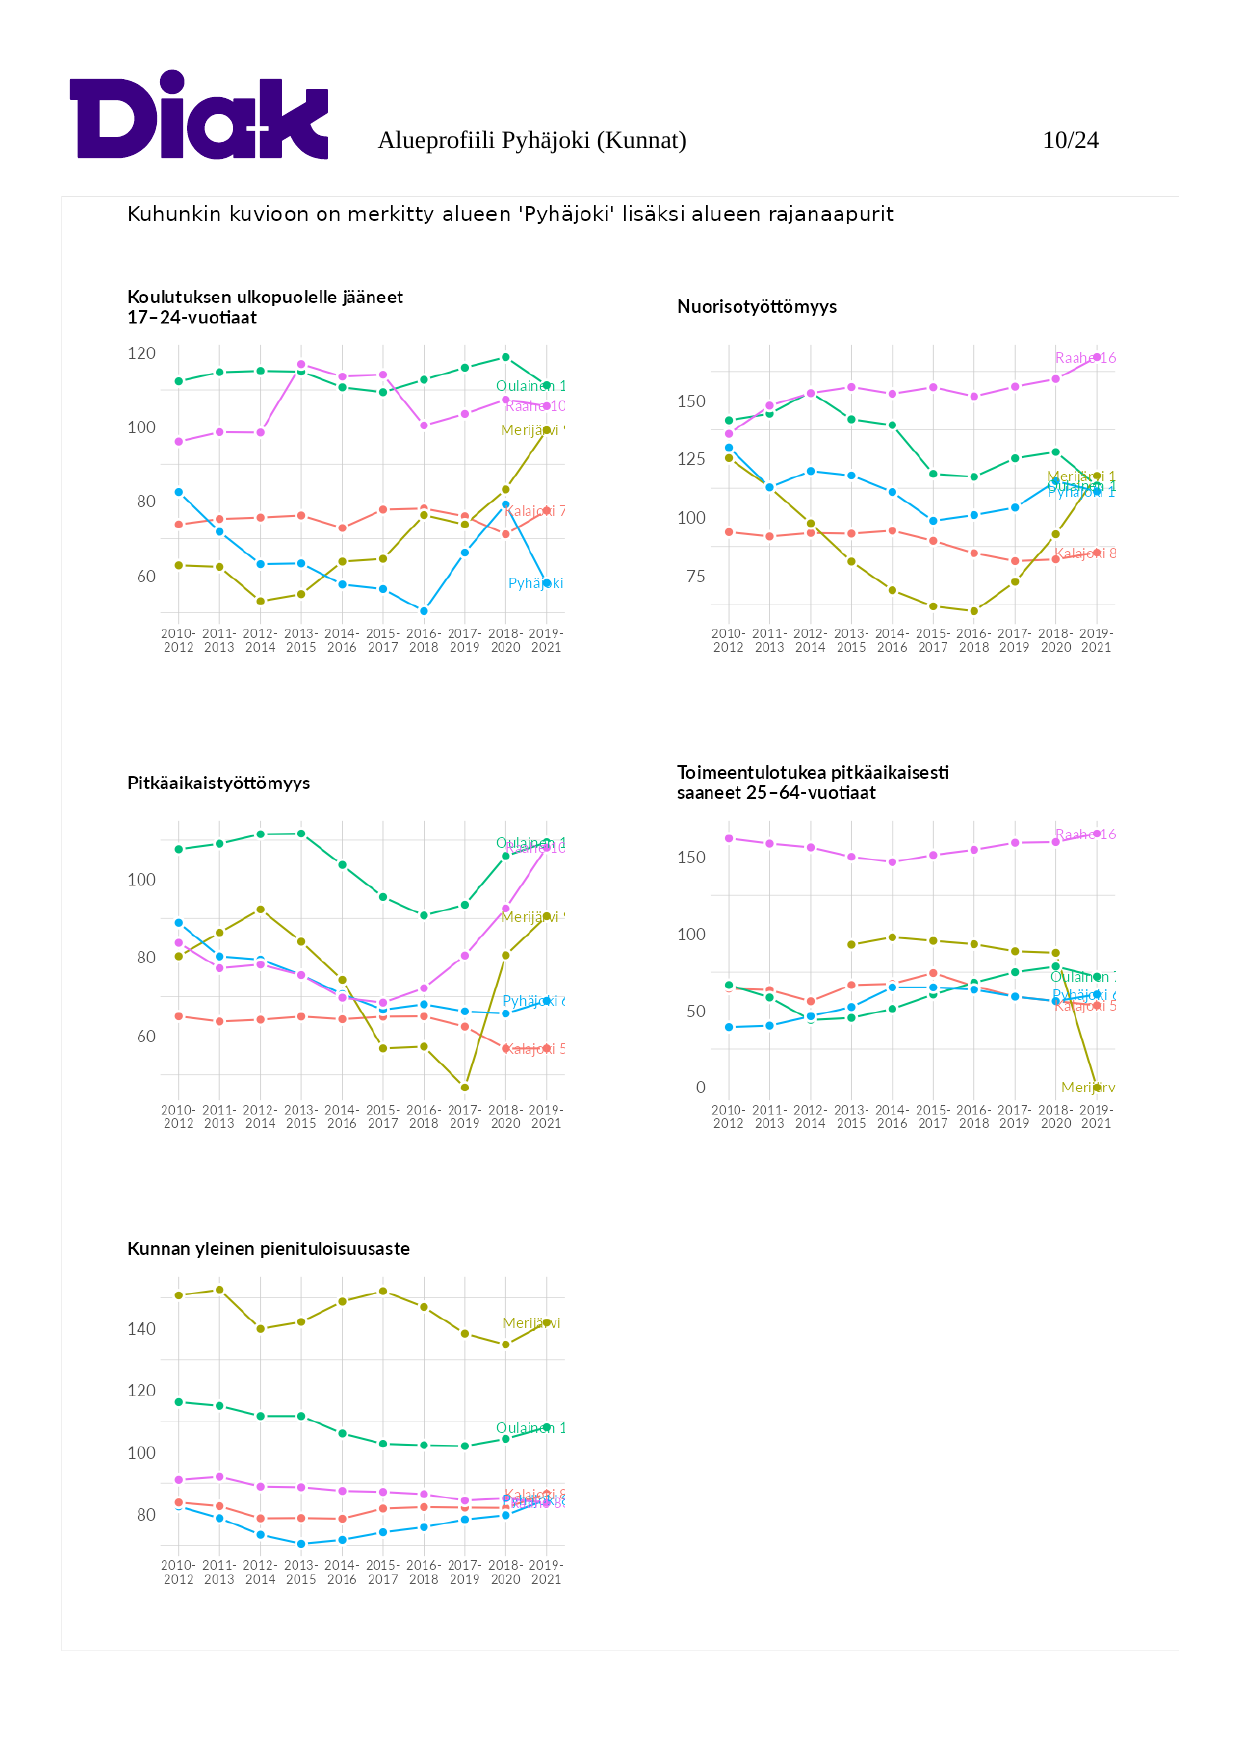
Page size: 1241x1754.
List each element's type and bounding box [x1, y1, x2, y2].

picture [61, 196, 1179, 1651]
